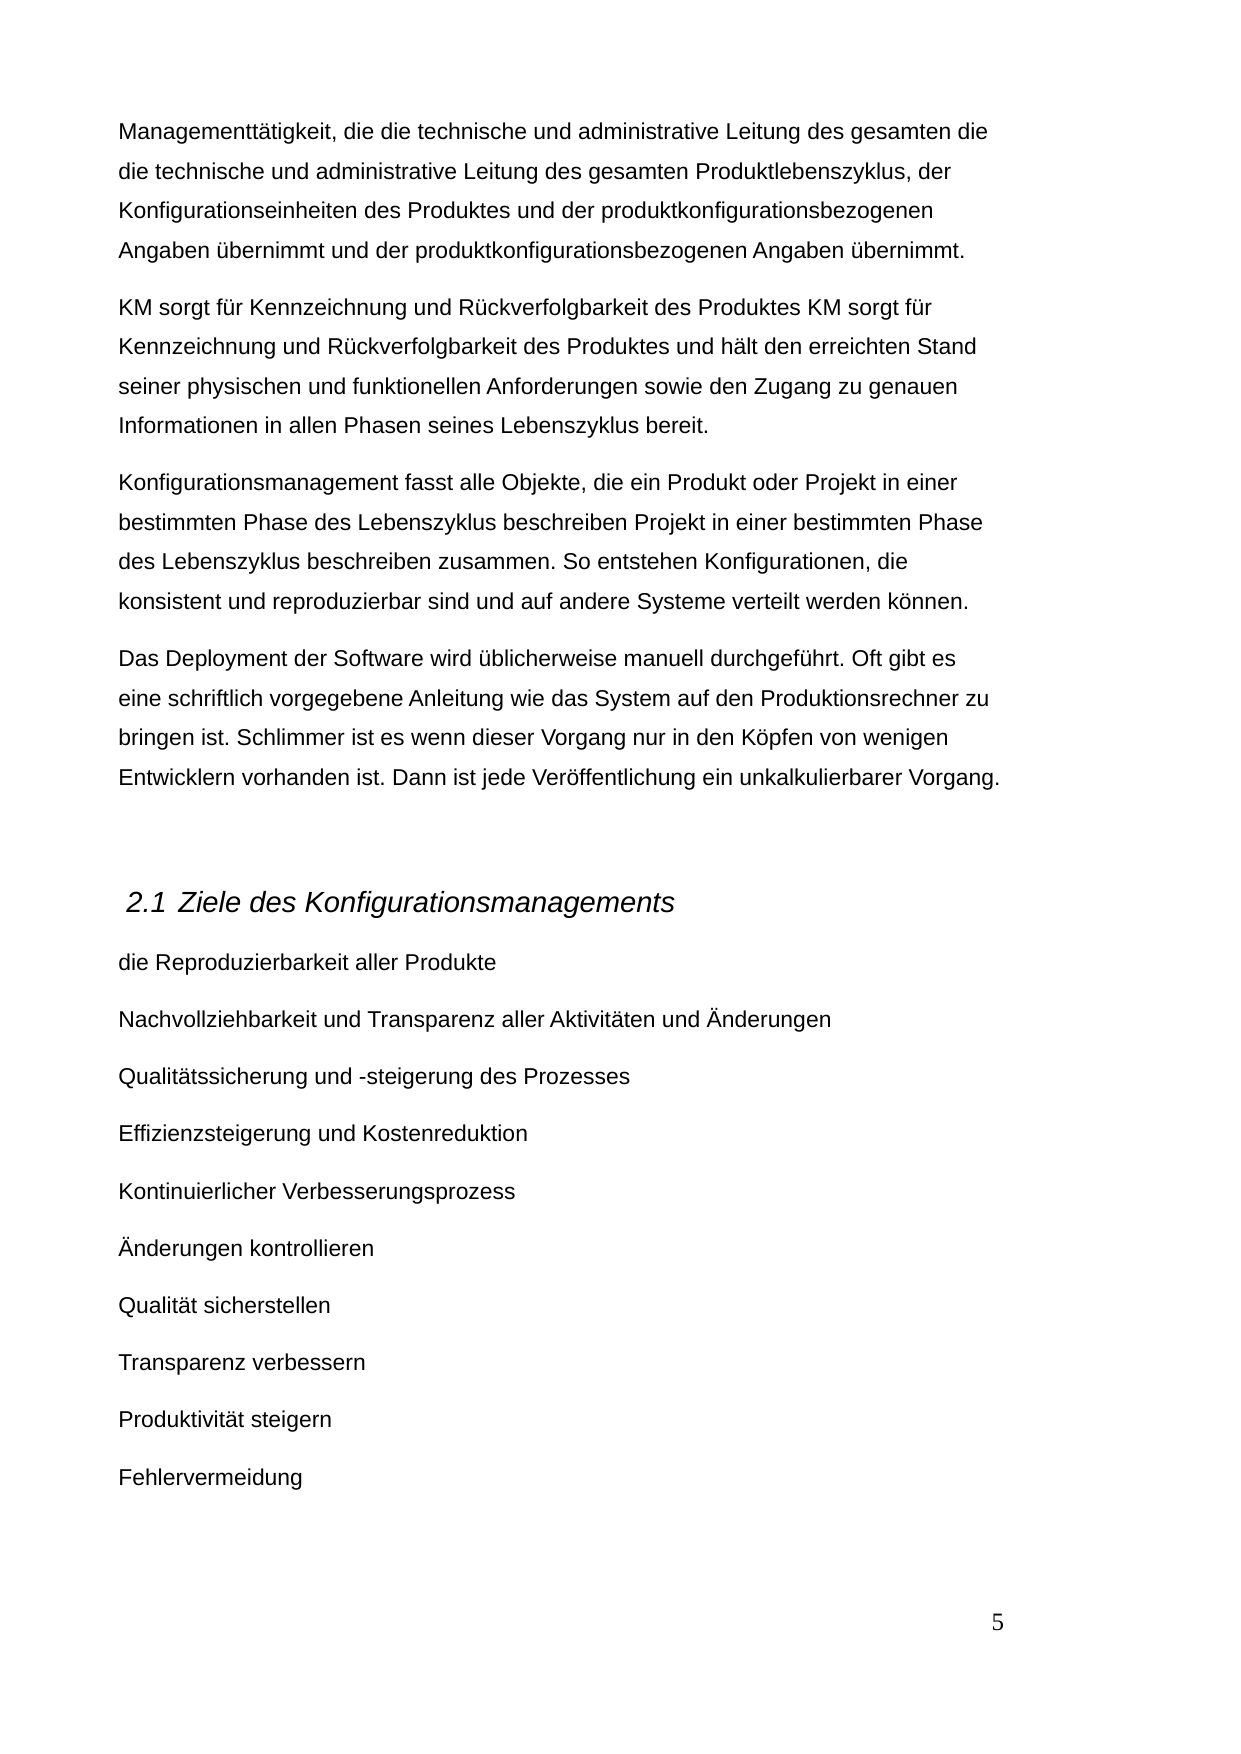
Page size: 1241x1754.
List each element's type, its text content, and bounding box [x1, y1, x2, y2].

text Managementtätigkeit, die die technische und administrative Leitung des gesamten die die technische und administrative Leitung des gesamten Produktlebenszyklus, der Konfigurationseinheiten des Produktes und der produktkonfigurationsbezogenen Angaben übernimmt und der produktkonfigurationsbezogenen Angaben übernimmt. [118, 118, 1004, 263]
subtitle Ziele des Konfigurationsmanagements [118, 885, 1004, 919]
text Kontinuierlicher Verbesserungsprozess [118, 1178, 1004, 1204]
text Produktivität steigern [118, 1406, 1004, 1433]
text Qualitätssicherung und -steigerung des Prozesses [118, 1063, 1004, 1089]
text Transparenz verbessern [118, 1349, 1004, 1376]
text KM sorgt für Kennzeichnung und Rückverfolgbarkeit des Produktes KM sorgt für Kennzeichnung und Rückverfolgbarkeit des Produktes und hält den erreichten Stand seiner physischen und funktionellen Anforderungen sowie den Zugang zu genauen Informationen in allen Phasen seines Lebenszyklus bereit. [118, 294, 1004, 438]
text Konfigurationsmanagement fasst alle Objekte, die ein Produkt oder Projekt in einer bestimmten Phase des Lebenszyklus beschreiben Projekt in einer bestimmten Phase des Lebenszyklus beschreiben zusammen. So entstehen Konfigurationen, die konsistent und reproduzierbar sind und auf andere Systeme verteilt werden können. [118, 469, 1004, 614]
text Das Deployment der Software wird üblicherweise manuell durchgeführt. Oft gibt es eine schriftlich vorgegebene Anleitung wie das System auf den Produktionsrechner zu bringen ist. Schlimmer ist es wenn dieser Vorgang nur in den Köpfen von wenigen Entwicklern vorhanden ist. Dann ist jede Veröffentlichung ein unkalkulierbarer Vorgang. [118, 645, 1004, 790]
text Änderungen kontrollieren [118, 1235, 1004, 1261]
text Nachvollziehbarkeit und Transparenz aller Aktivitäten und Änderungen [118, 1006, 1004, 1032]
text die Reproduzierbarkeit aller Produkte [118, 949, 1004, 975]
text Qualität sicherstellen [118, 1292, 1004, 1318]
text Fehlervermeidung [118, 1463, 1004, 1490]
text Effizienzsteigerung und Kostenreduktion [118, 1120, 1004, 1147]
